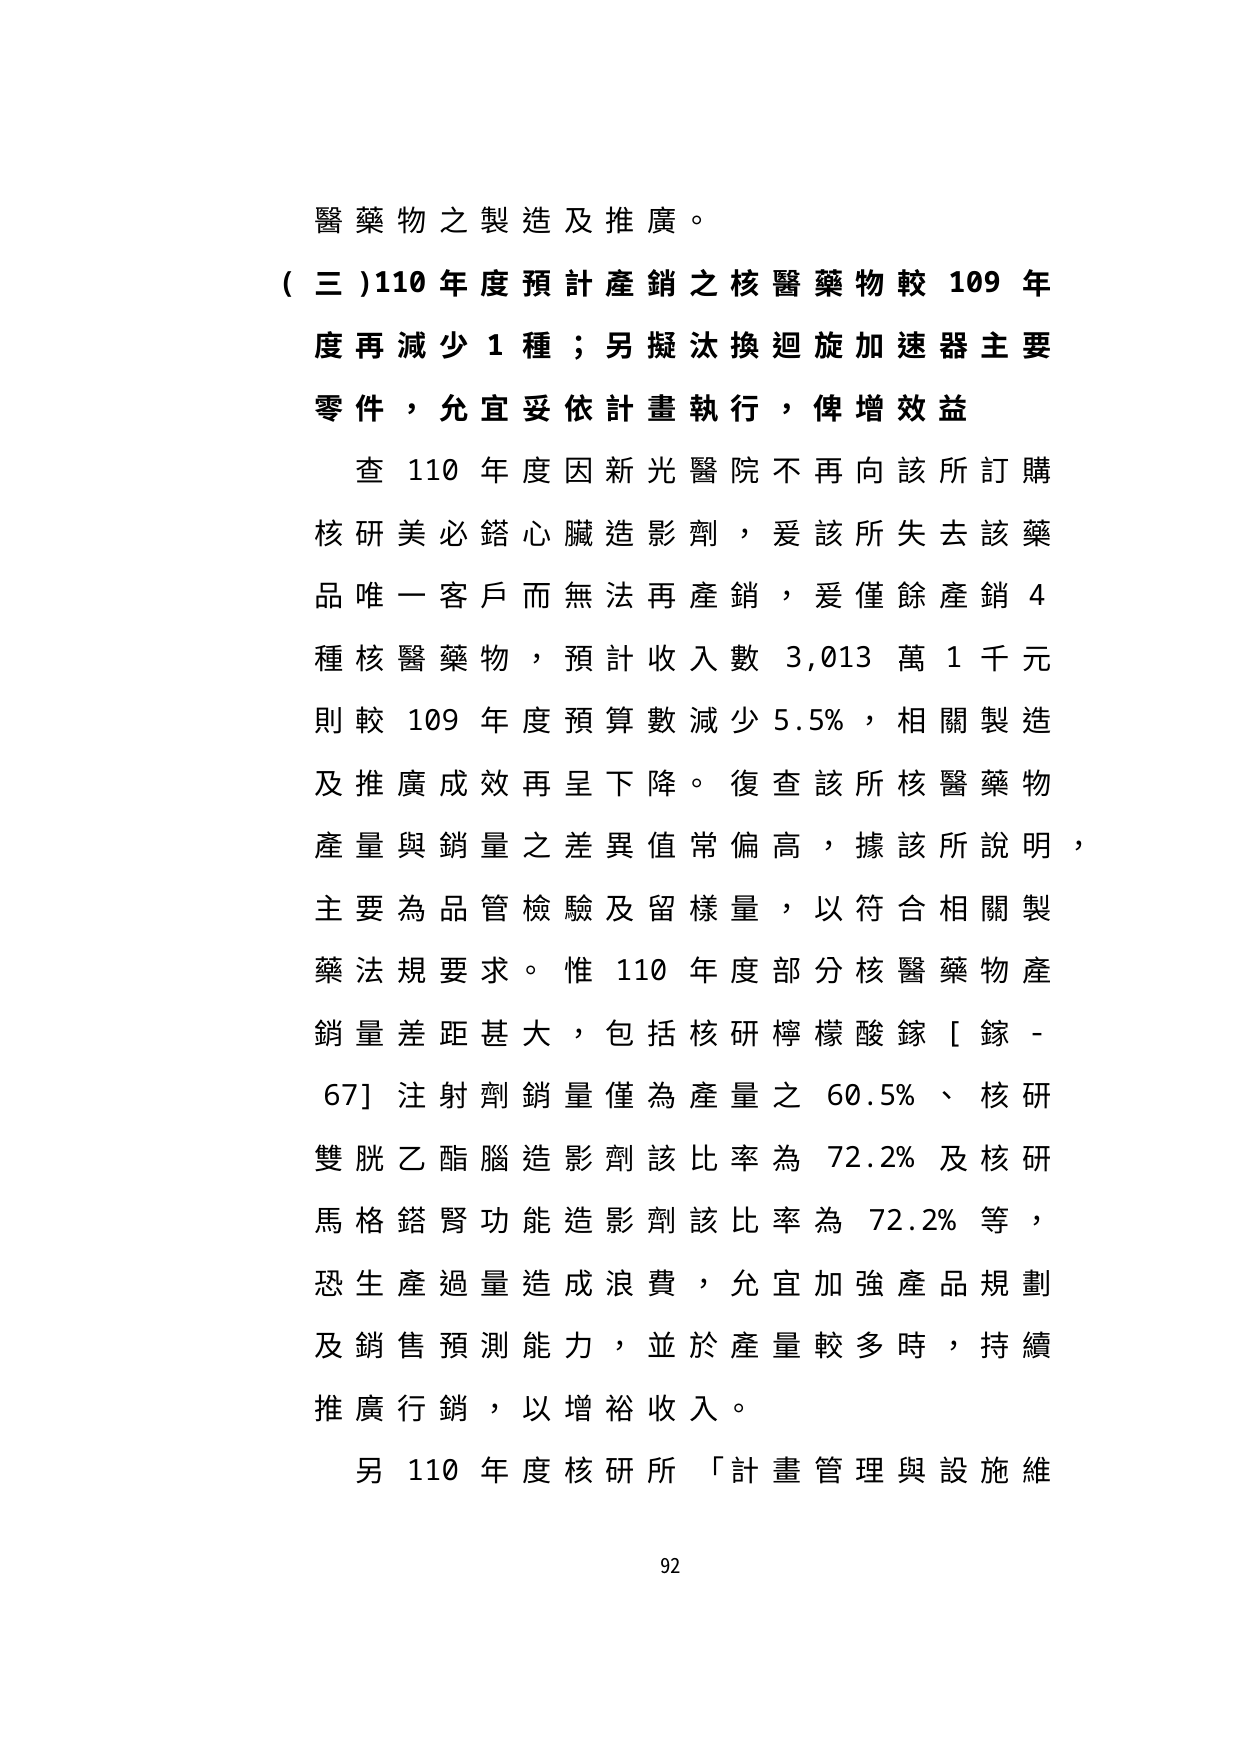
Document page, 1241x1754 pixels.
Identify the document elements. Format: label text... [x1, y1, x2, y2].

text 醫藥物之製造及推廣。 [271, 177, 1058, 240]
text 查110年度因新光醫院不再向該所訂購核研美必鎝心臟造影劑，爰該所失去該藥品唯一客戶而無法再產銷，爰僅餘產銷4種核醫藥物，預計收入數3,013萬1千元則較109年度預算數減少5.5%，相關製造及推廣成效再呈下降。復查該所核醫藥物產量與銷量之差異值常偏高，據該所說明，主要為品管檢驗及留樣量，以符合相關製藥法規要求。惟110年度部分核醫藥物產銷量差距甚大，包括核研檸檬酸鎵[鎵-67]注射劑銷量僅為產量之60.5%、核研雙胱乙酯腦造影劑該比率為72.2%及核研馬格鎝腎功能造影劑該比率為72.2%等，恐生產過量造成浪費，允宜加強產品規劃及銷售預測能力，並於產量較多時，持續推廣行銷，以增裕收入。 [271, 427, 1058, 1427]
text (三)110年度預計產銷之核醫藥物較109年度再減少1種；另擬汰換迴旋加速器主要零件，允宜妥依計畫執行，俾增效益 [242, 240, 1058, 427]
text 另110年度核研所「計畫管理與設施維 [271, 1427, 1058, 1490]
